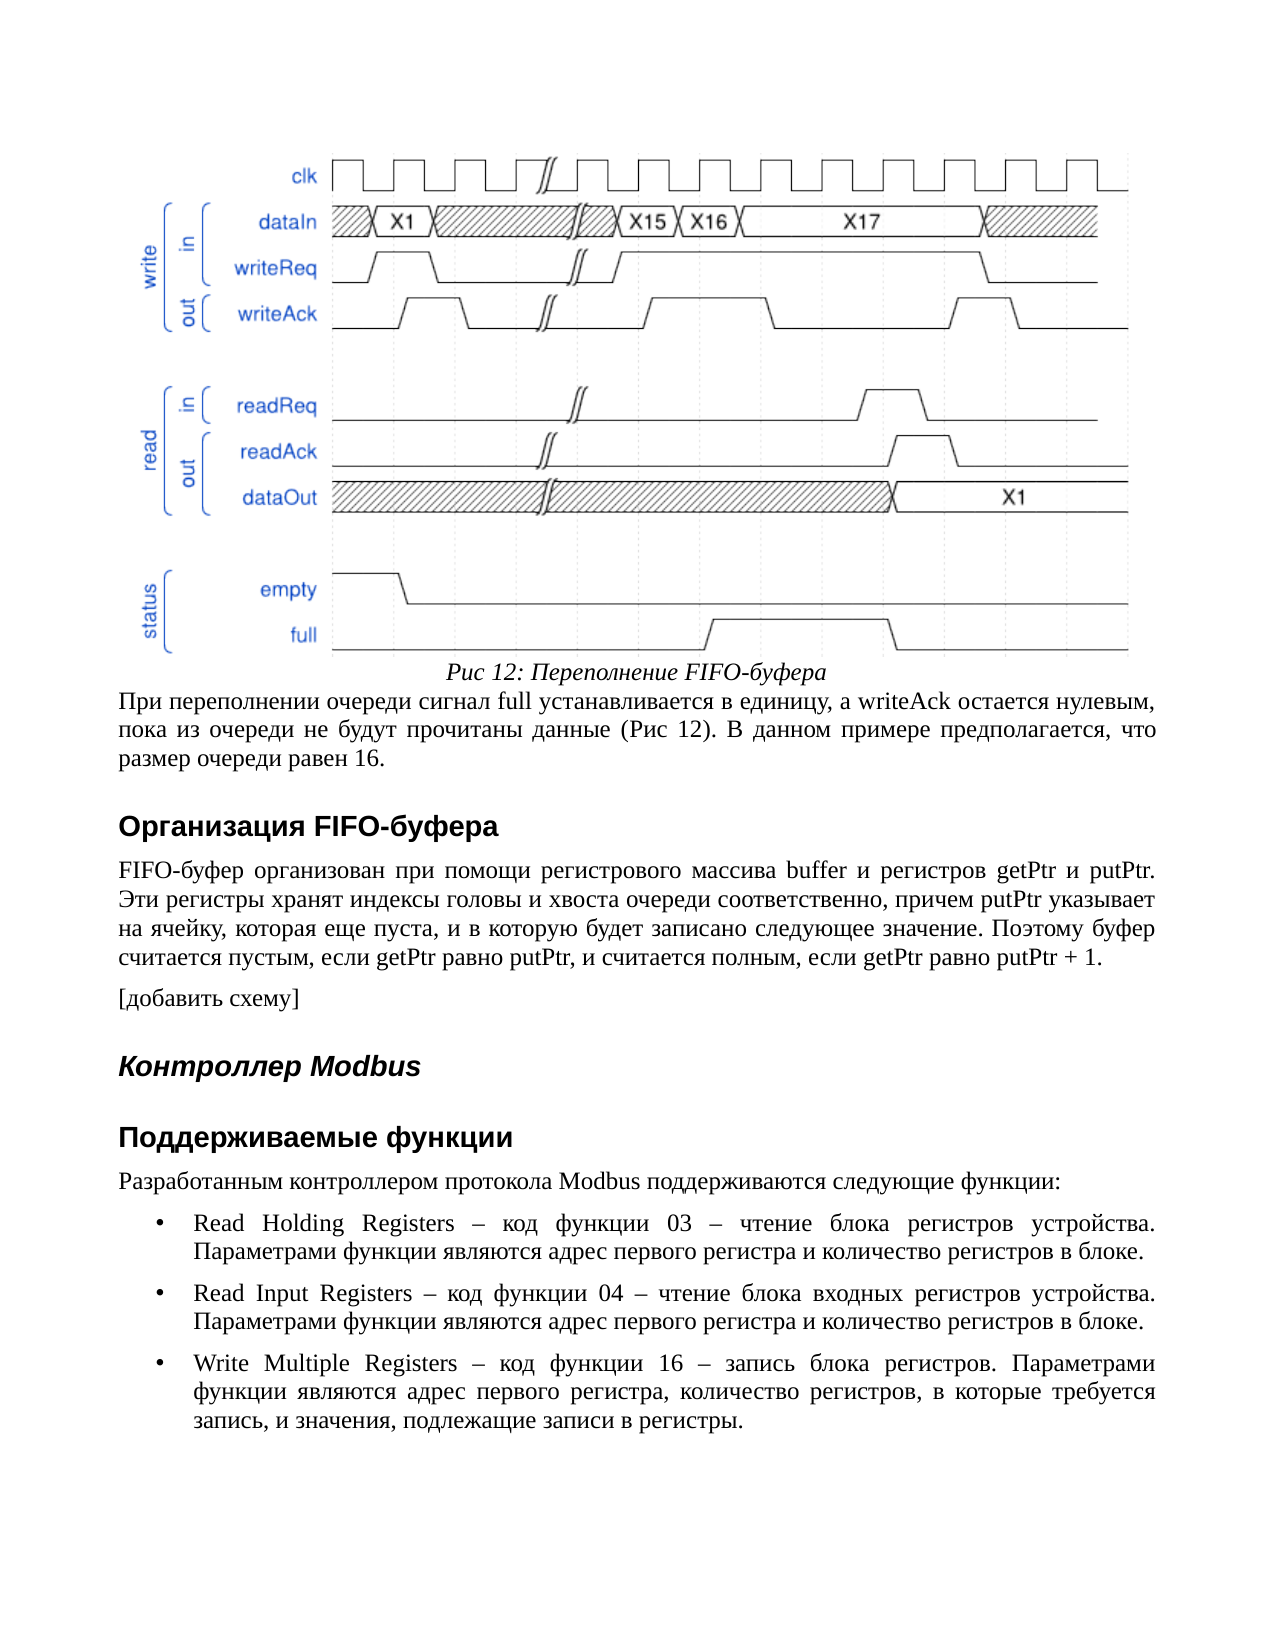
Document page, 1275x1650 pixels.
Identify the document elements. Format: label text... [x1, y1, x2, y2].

text Разработанным контроллером протокола Modbus поддерживаются следующие функции: [118, 1166, 1157, 1195]
list Write Multiple Registers – код функции 16 – запись блока регистров. Параметрами функции являются адрес первого регистра, количество регистров, в которые требуется запись, и значения, подлежащие записи в регистры. [156, 1348, 1157, 1434]
text Рис 12: Переполнение FIFO-буфера [118, 657, 1157, 686]
subtitle Контроллер Modbus [118, 1049, 1157, 1083]
text При переполнении очереди сигнал full устанавливается в единицу, а writeAck остается нулевым, пока из очереди не будут прочитаны данные (Рис 12). В данном примере предполагается, что размер очереди равен 16. [118, 686, 1157, 772]
text FIFO-буфер организован при помощи регистрового массива buffer и регистров getPtr и putPtr. Эти регистры хранят индексы головы и хвоста очереди соответственно, причем putPtr указывает на ячейку, которая еще пуста, и в которую будет записано следующее значение. Поэтому буфер считается пустым, если getPtr равно putPtr, и считается полным, если getPtr равно putPtr + 1. [118, 856, 1157, 971]
text [добавить схему] [118, 983, 1157, 1012]
list Read Input Registers – код функции 04 – чтение блока входных регистров устройства. Параметрами функции являются адрес первого регистра и количество регистров в блоке. [156, 1278, 1157, 1335]
list Read Holding Registers – код функции 03 – чтение блока регистров устройства. Параметрами функции являются адрес первого регистра и количество регистров в блоке. [156, 1208, 1157, 1265]
subtitle Поддерживаемые функции [118, 1120, 1157, 1154]
text [118, 118, 1157, 153]
picture [118, 153, 1158, 657]
subtitle Организация FIFO-буфера [118, 809, 1157, 843]
